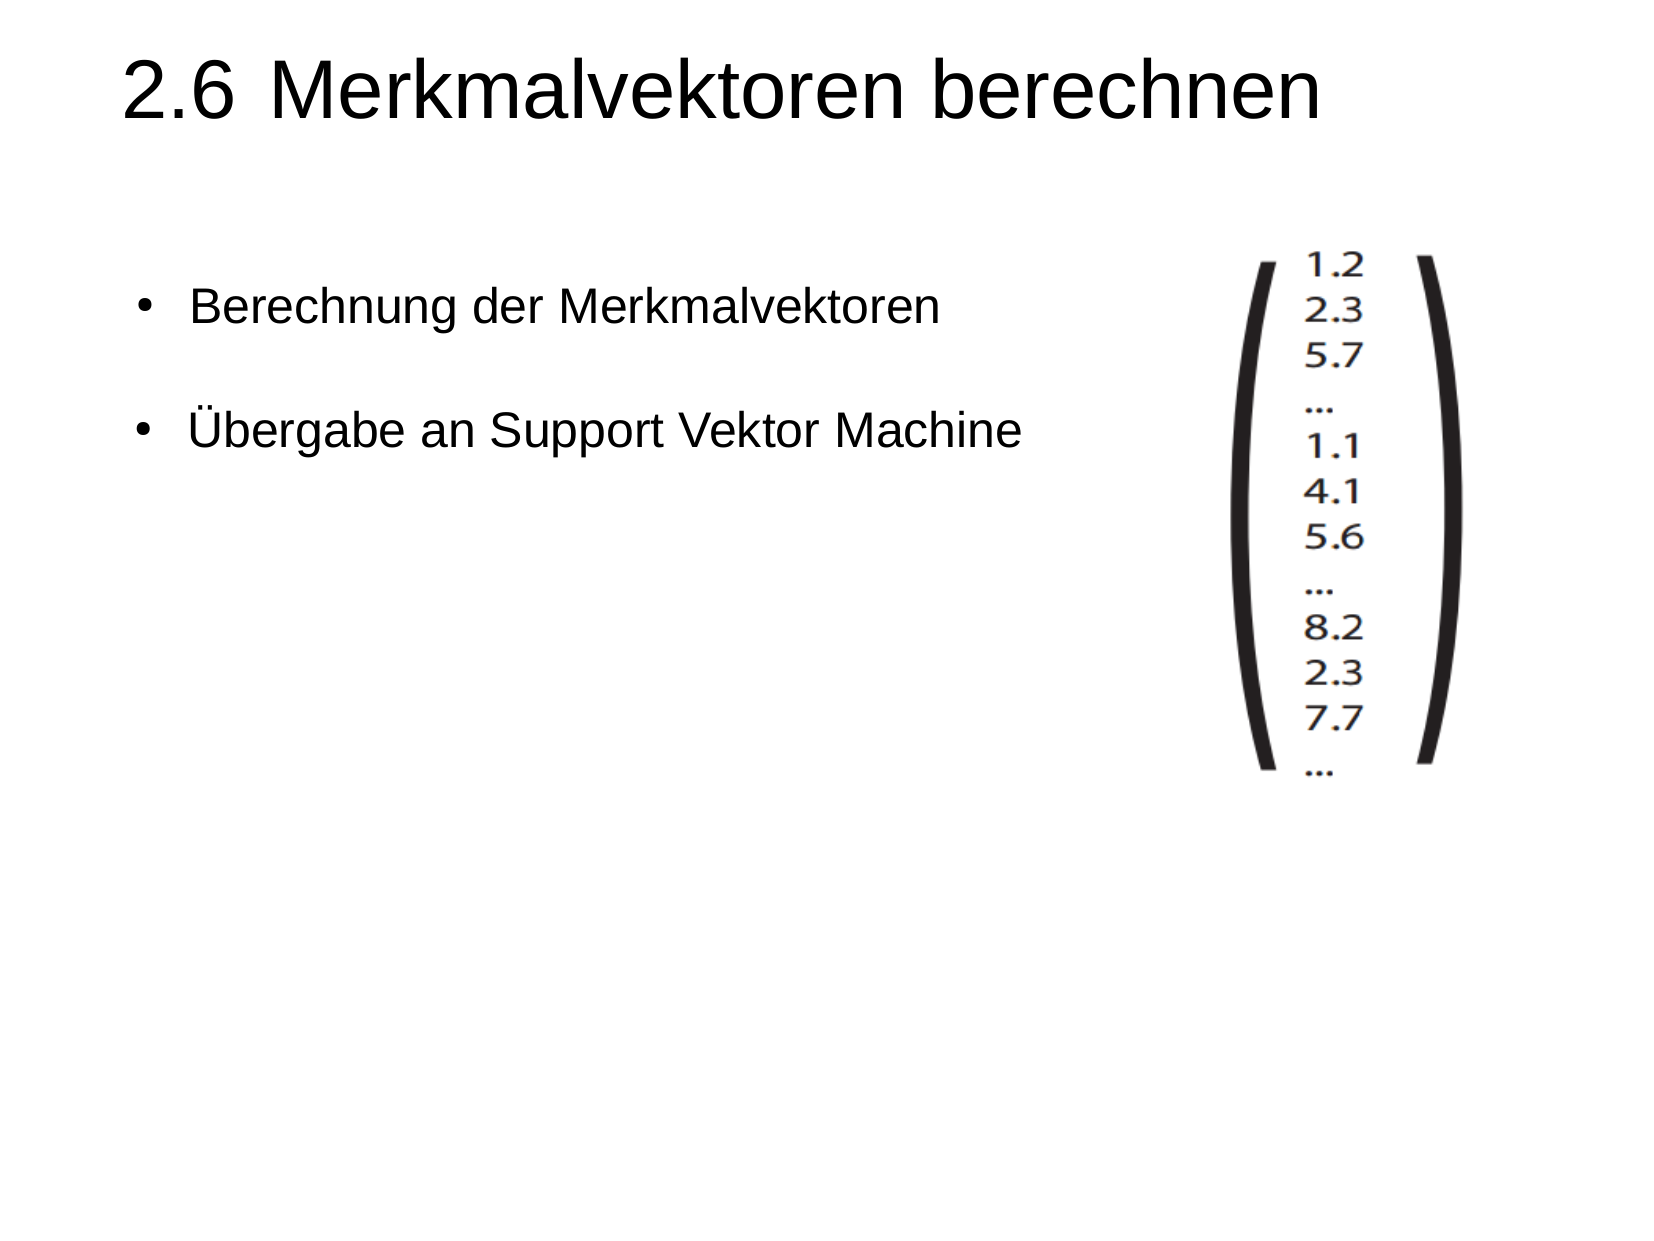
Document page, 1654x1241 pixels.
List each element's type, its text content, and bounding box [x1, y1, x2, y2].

picture [1204, 236, 1490, 793]
text_box 2.6 Merkmalvektoren berechnen [106, 35, 1607, 144]
text_box Übergabe an Support Vektor Machine [116, 401, 1075, 485]
text_box Berechnung der Merkmalvektoren [118, 278, 1075, 355]
